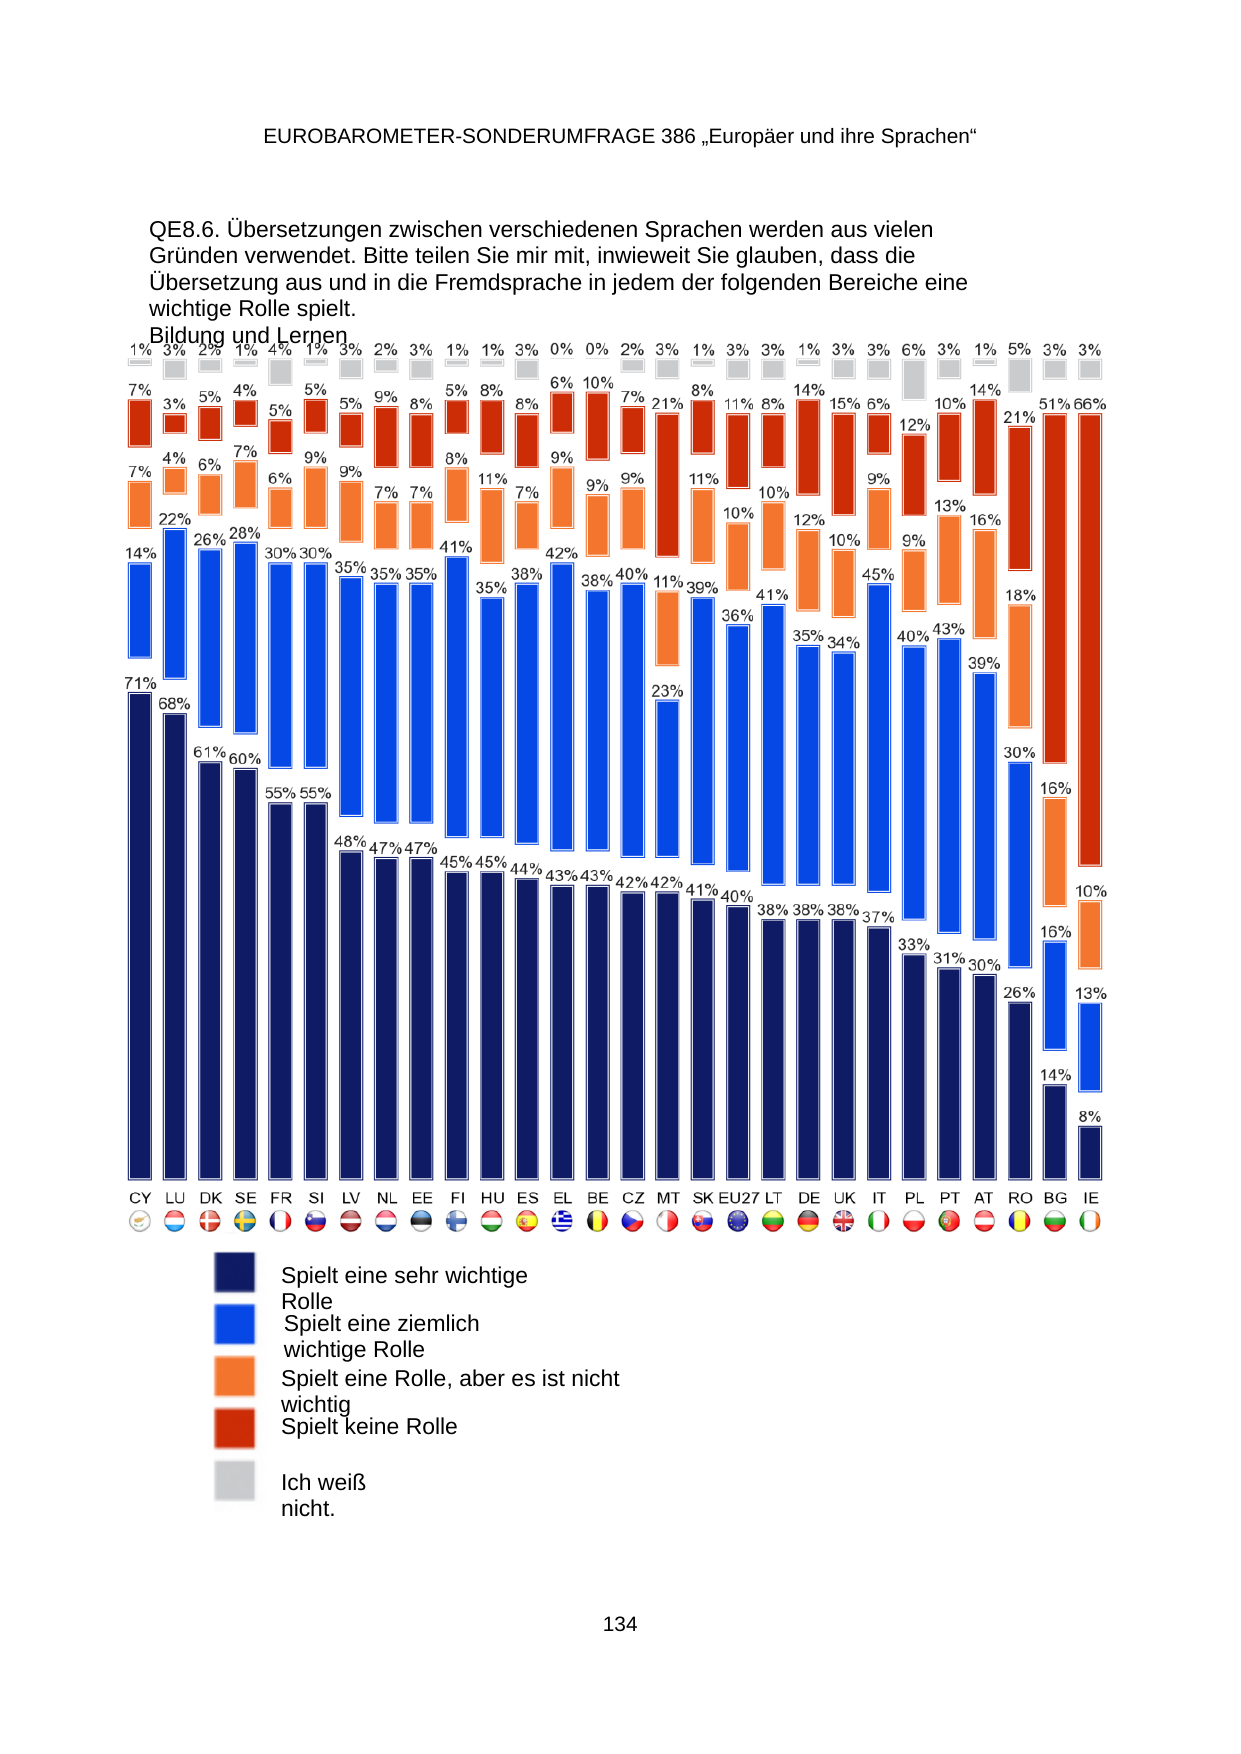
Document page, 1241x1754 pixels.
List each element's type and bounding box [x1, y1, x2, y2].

picture [235, 334, 240, 342]
picture [215, 334, 221, 342]
picture [191, 334, 196, 342]
picture [153, 336, 161, 341]
picture [260, 334, 266, 342]
picture [118, 334, 1124, 1516]
picture [177, 334, 183, 342]
